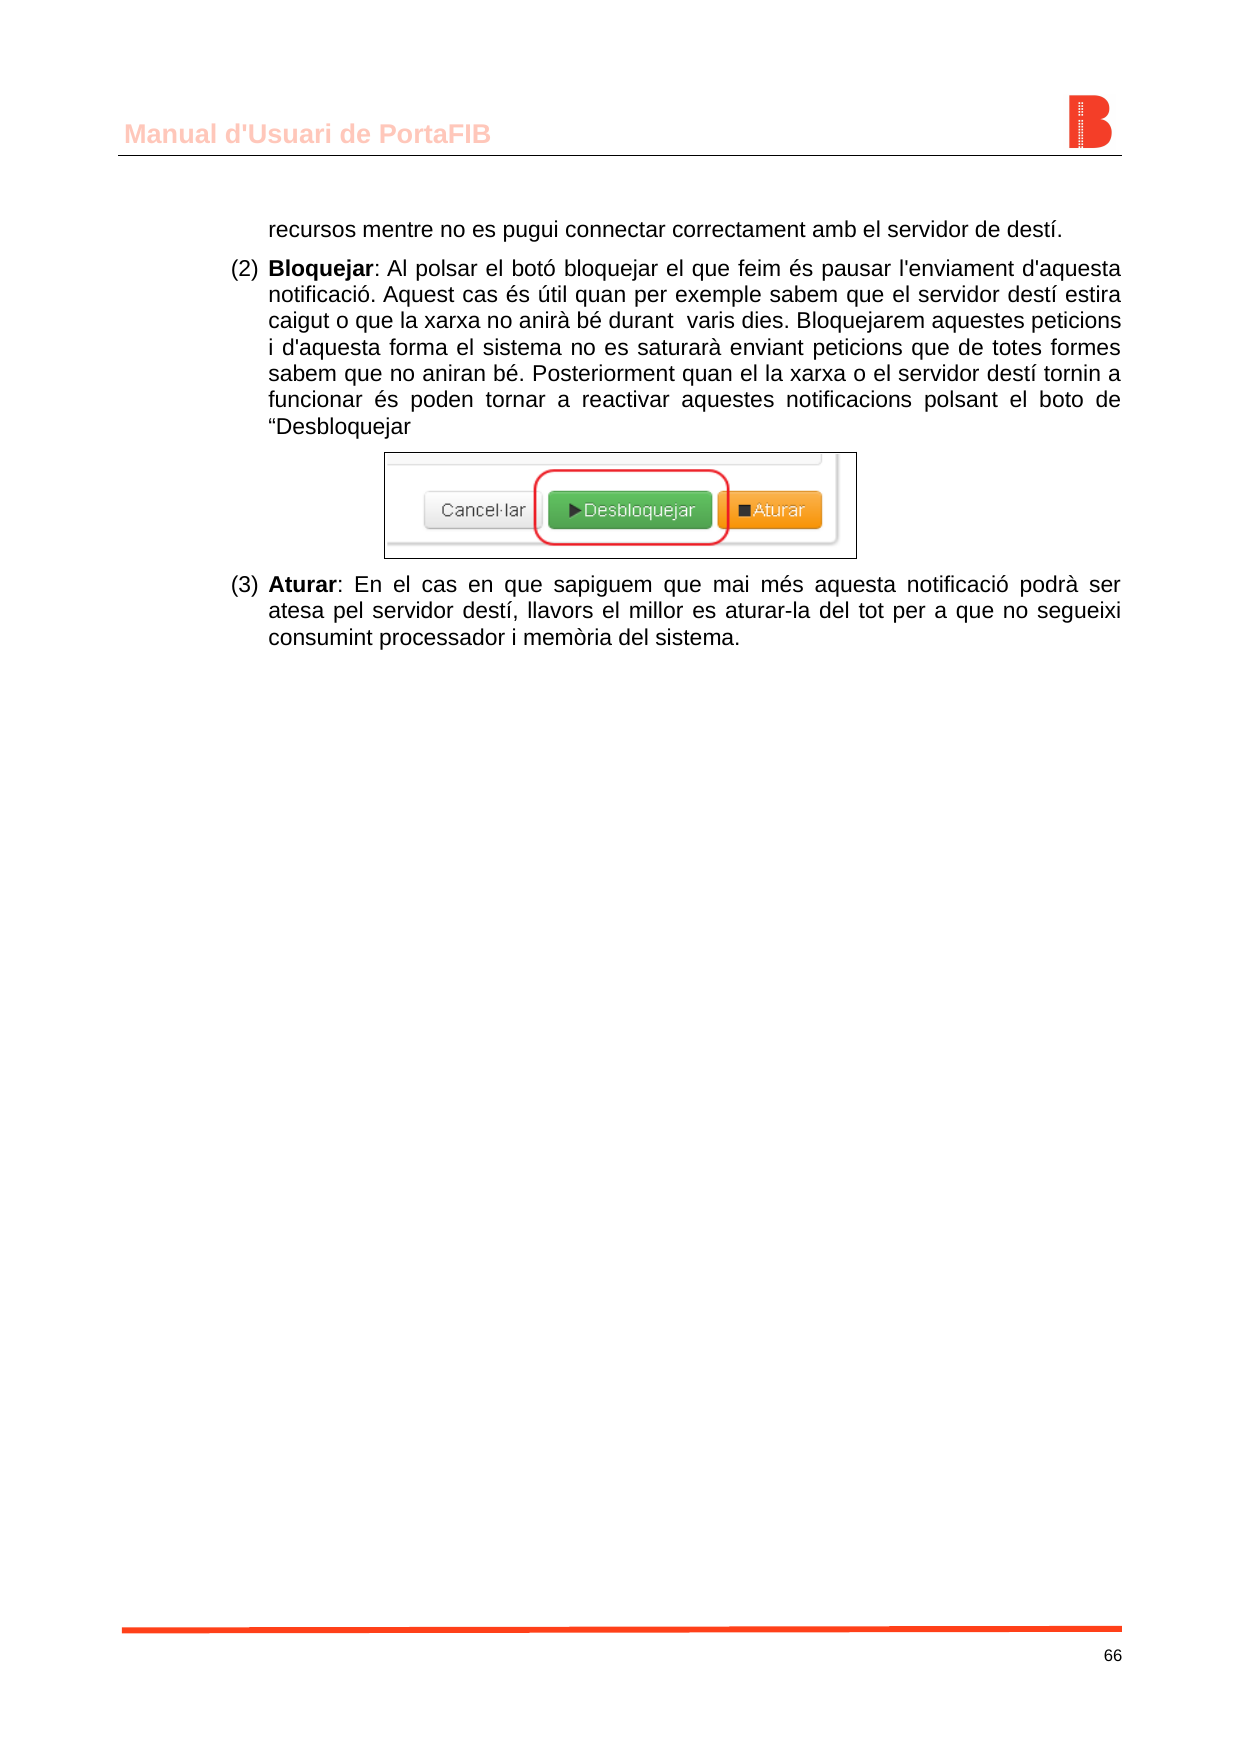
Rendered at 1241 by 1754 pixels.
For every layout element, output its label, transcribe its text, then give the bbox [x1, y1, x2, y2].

picture [1063, 94, 1117, 150]
list Aturar: En el cas en que sapiguem que mai més aquesta notificació podrà ser atesa pel servidor destí, llavors el millor es aturar-la del tot per a que no segueixi consumint processador i memòria del sistema. [231, 571, 1122, 650]
list Bloquejar: Al polsar el botó bloquejar el que feim és pausar l'enviament d'aquesta notificació. Aquest cas és útil quan per exemple sabem que el servidor destí estira caigut o que la xarxa no anirà bé durant varis dies. Bloquejarem aquestes peticions i d'aquesta forma el sistema no es saturarà enviant peticions que de totes formes sabem que no aniran bé. Posteriorment quan el la xarxa o el servidor destí tornin a funcionar és poden tornar a reactivar aquestes notificacions polsant el boto de “Desbloquejar [231, 254, 1122, 439]
list recursos mentre no es pugui connectar correctament amb el servidor de destí. [231, 216, 1122, 242]
picture [387, 454, 853, 556]
